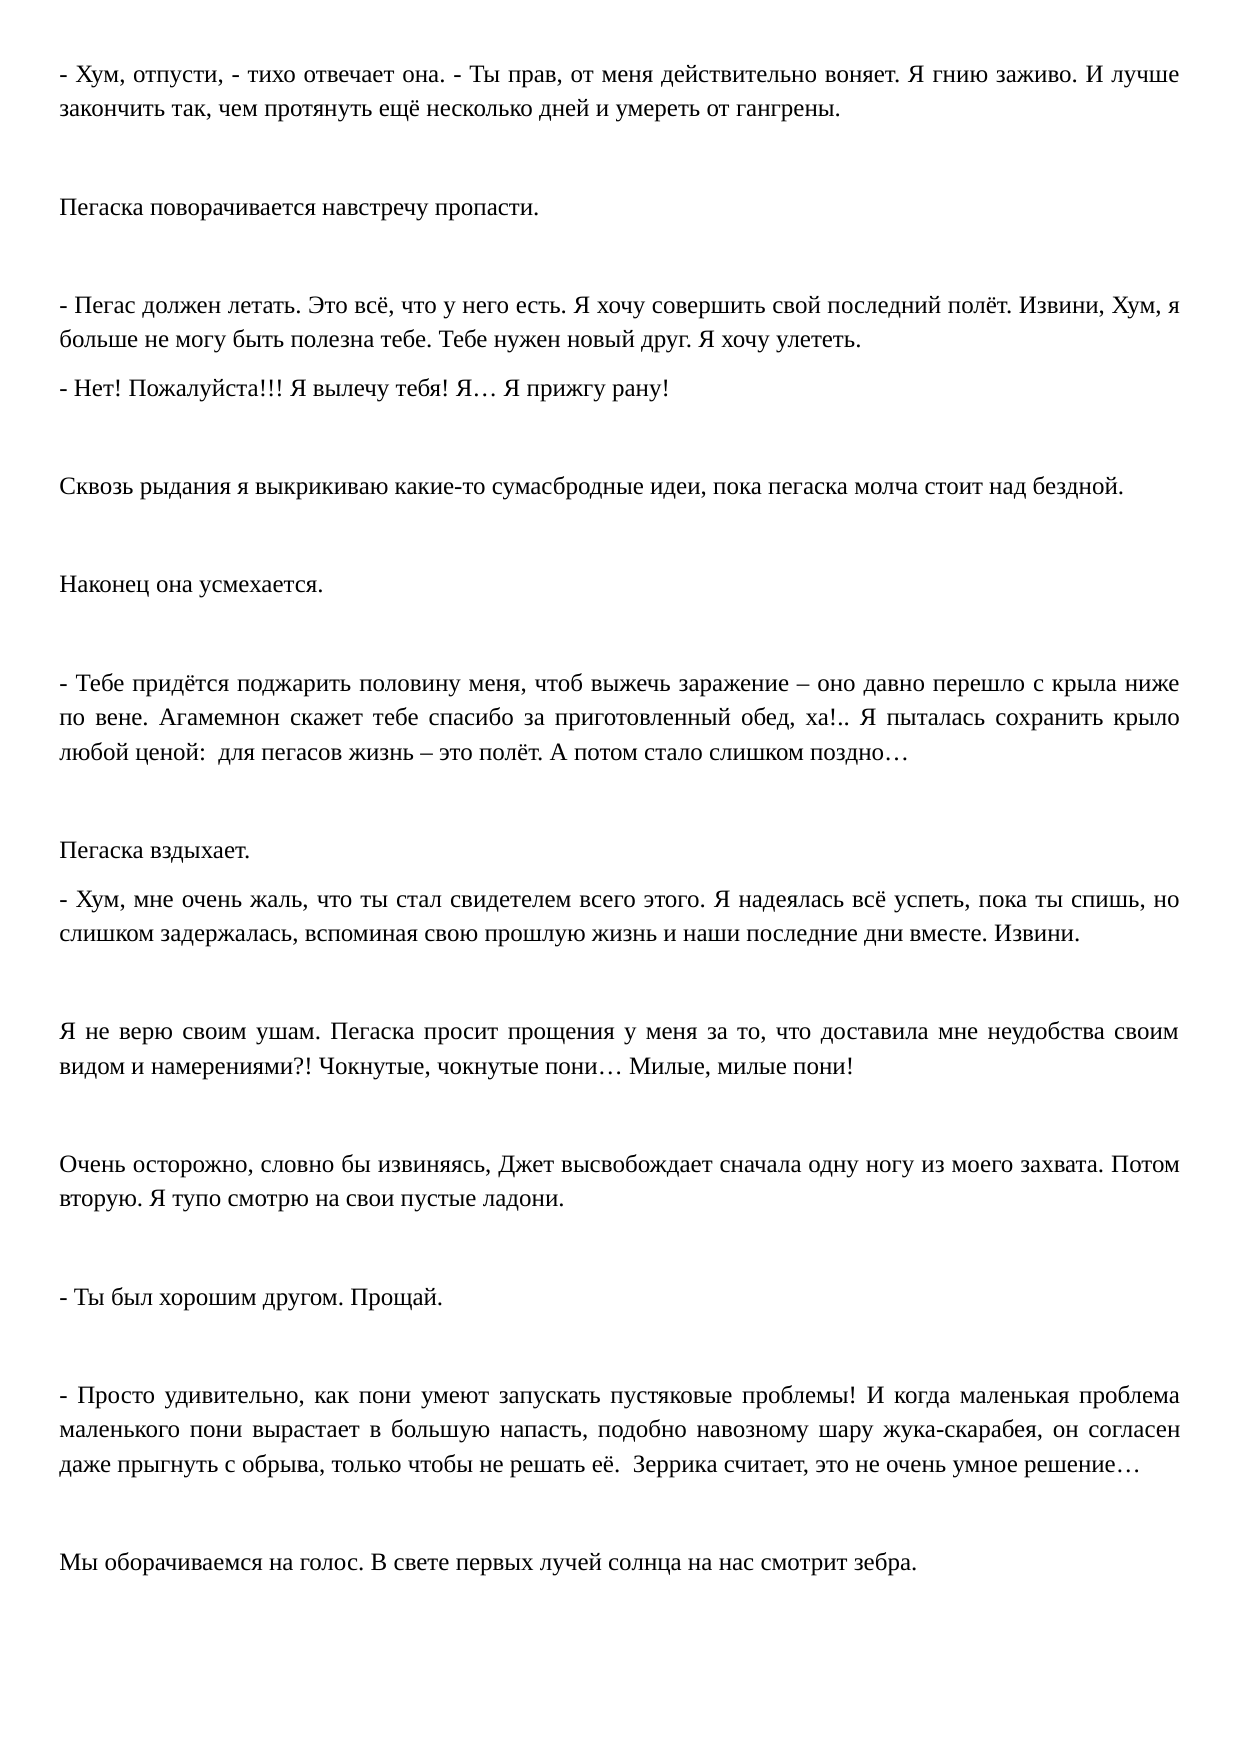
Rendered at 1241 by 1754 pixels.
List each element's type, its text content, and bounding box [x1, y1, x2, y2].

text - Пегас должен летать. Это всё, что у него есть. Я хочу совершить свой последний полёт. Извини, Хум, я больше не могу быть полезна тебе. Тебе нужен новый друг. Я хочу улететь. [59, 290, 1181, 353]
text Пегаска вздыхает. [59, 835, 1181, 863]
text - Просто удивительно, как пони умеют запускать пустяковые проблемы! И когда маленькая проблема маленького пони вырастает в большую напасть, подобно навозному шару жука-скарабея, он согласен даже прыгнуть с обрыва, только чтобы не решать её. Зеррика считает, это не очень умное решение… [59, 1380, 1181, 1477]
text Очень осторожно, словно бы извиняясь, Джет высвобождает сначала одну ногу из моего захвата. Потом вторую. Я тупо смотрю на свои пустые ладони. [59, 1149, 1181, 1212]
text Наконец она усмехается. [59, 569, 1181, 598]
text - Нет! Пожалуйста!!! Я вылечу тебя! Я… Я прижгу рану! [59, 373, 1181, 402]
text - Хум, отпусти, - тихо отвечает она. - Ты прав, от меня действительно воняет. Я гнию заживо. И лучше закончить так, чем протянуть ещё несколько дней и умереть от гангрены. [59, 59, 1181, 122]
text - Ты был хорошим другом. Прощай. [59, 1282, 1181, 1310]
text Я не верю своим ушам. Пегаска просит прощения у меня за то, что доставила мне неудобства своим видом и намерениями?! Чокнутые, чокнутые пони… Милые, милые пони! [59, 1016, 1181, 1080]
text Мы оборачиваемся на голос. В свете первых лучей солнца на нас смотрит зебра. [59, 1547, 1181, 1576]
text - Тебе придётся поджарить половину меня, чтоб выжечь заражение – оно давно перешло с крыла ниже по вене. Агамемнон скажет тебе спасибо за приготовленный обед, ха!.. Я пыталась сохранить крыло любой ценой: для пегасов жизнь – это полёт. А потом стало слишком поздно… [59, 668, 1181, 765]
text Пегаска поворачивается навстречу пропасти. [59, 192, 1181, 220]
text Сквозь рыдания я выкрикиваю какие-то сумасбродные идеи, пока пегаска молча стоит над бездной. [59, 471, 1181, 500]
text - Хум, мне очень жаль, что ты стал свидетелем всего этого. Я надеялась всё успеть, пока ты спишь, но слишком задержалась, вспоминая свою прошлую жизнь и наши последние дни вместе. Извини. [59, 884, 1181, 947]
